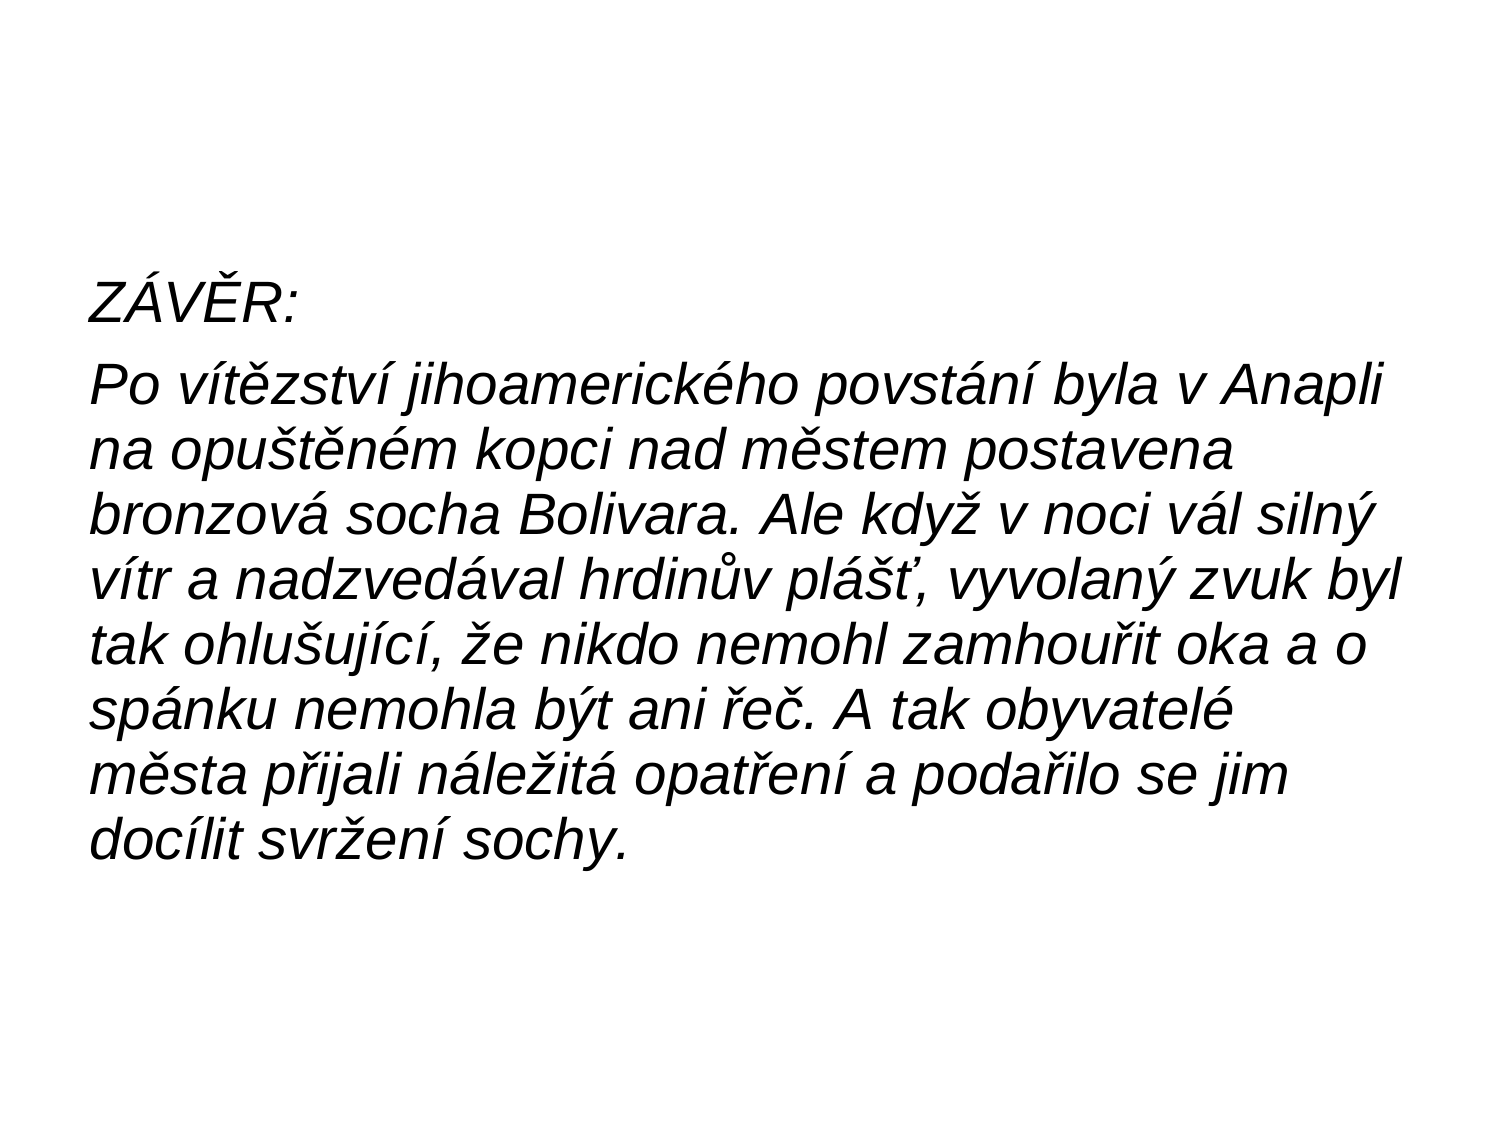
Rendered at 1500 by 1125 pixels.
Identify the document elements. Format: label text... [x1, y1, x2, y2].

list ZÁVĚR: Po vítězství jihoamerického povstání byla v Anapli na opuštěném kopci nad městem postavena bronzová socha Bolivara. Ale když v noci vál silný vítr a nadzvedával hrdinův plášť, vyvolaný zvuk byl tak ohlušující, že nikdo nemohl zamhouřit oka a o spánku nemohla být ani řeč. A tak obyvatelé města přijali náležitá opatření a podařilo se jim docílit svržení sochy. [75, 262, 1425, 1005]
